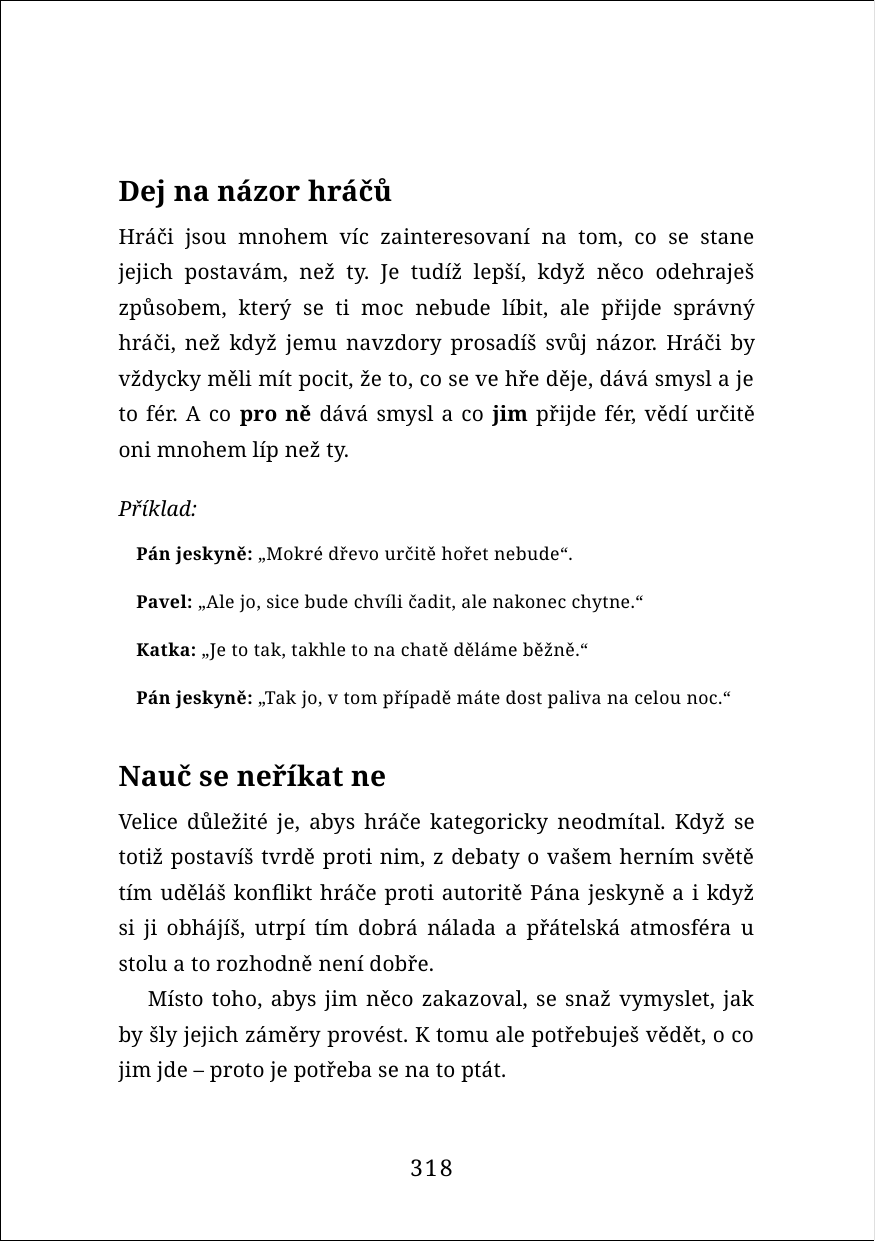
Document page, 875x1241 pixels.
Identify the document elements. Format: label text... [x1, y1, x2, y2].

text Příklad: [118, 494, 756, 523]
text Pán jeskyně: „Tak jo, v tom případě máte dost paliva na celou noc.“ [136, 685, 756, 709]
text Hráči jsou mnohem víc zainteresovaní na tom, co se stane jejich postavám, než ty. Je tudíž lepší, když něco odehraješ způsobem, který se ti moc nebude líbit, ale přijde správný hráči, než když jemu navzdory prosadíš svůj názor. Hráči by vždycky měli mít pocit, že to, co se ve hře děje, dává smysl a je to fér. A co pro ně dává smysl a co jim přijde fér, vědí určitě oni mnohem líp než ty. [118, 222, 756, 463]
text Pavel: „Ale jo, sice bude chvíli čadit, ale nakonec chytne.“ [136, 589, 756, 613]
text Katka: „Je to tak, takhle to na chatě děláme běžně.“ [136, 637, 756, 661]
subtitle Dej na názor hráčů [118, 172, 756, 210]
subtitle Nauč se neříkat ne [118, 757, 756, 795]
text Pán jeskyně: „Mokré dřevo určitě hořet nebude“. [136, 541, 756, 566]
text Velice důležité je, abys hráče kategoricky neodmítal. Když se totiž postavíš tvrdě proti nim, z debaty o vašem herním světě tím uděláš konflikt hráče proti autoritě Pána jeskyně a i když si ji obhájíš, utrpí tím dobrá nálada a přátelská atmosféra u stolu a to rozhodně není dobře. Místo toho, abys jim něco zakazoval, se snaž vymyslet, jak by šly jejich záměry provést. K tomu ale potřebuješ vědět, o co jim jde – proto je potřeba se na to ptát. [118, 807, 756, 1084]
